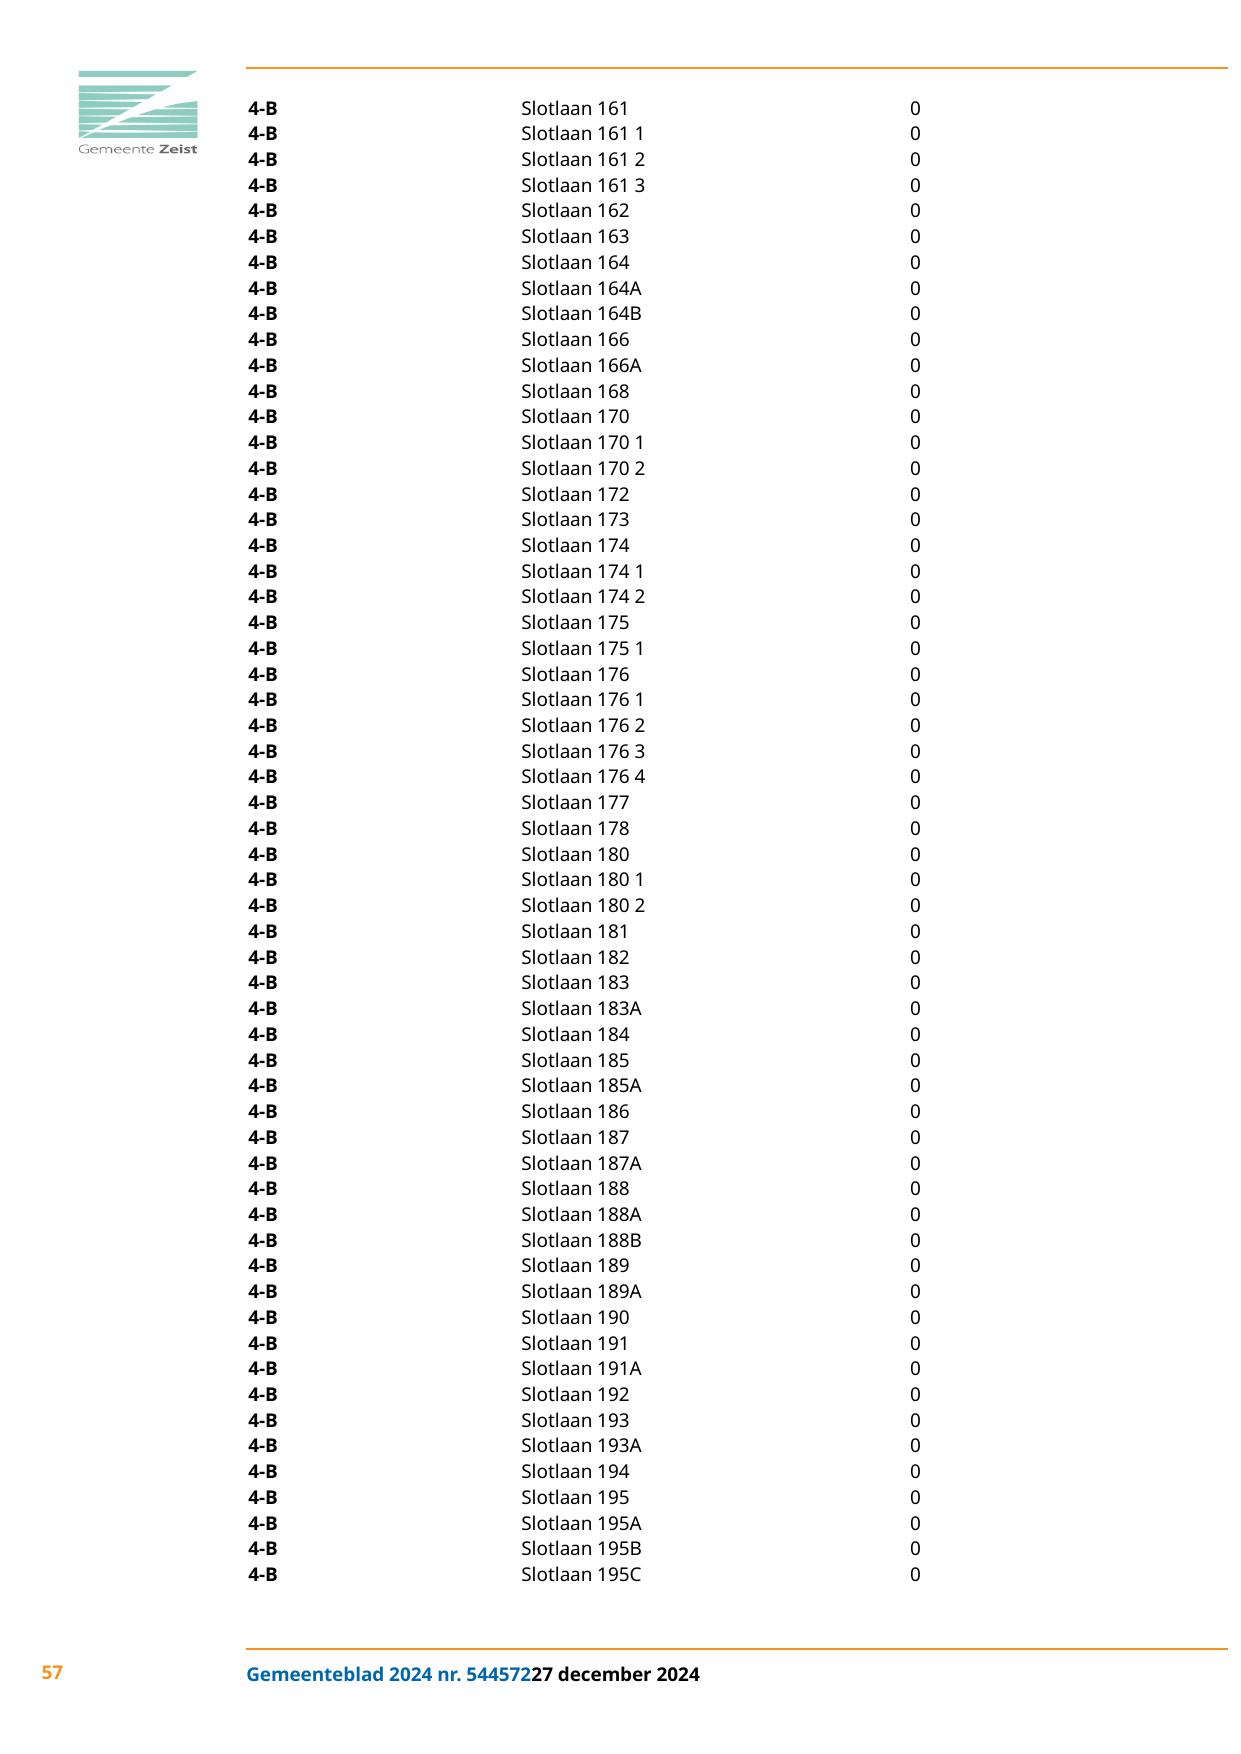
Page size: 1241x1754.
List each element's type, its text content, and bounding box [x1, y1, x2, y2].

table_cell 4-B [248, 995, 521, 1021]
table_cell Slotlaan 174 1 [521, 558, 910, 584]
table_cell Slotlaan 170 2 [521, 455, 910, 481]
table_cell 4-B [248, 815, 521, 841]
table_cell 0 [910, 1253, 1152, 1278]
table_cell 0 [910, 1124, 1152, 1150]
table_cell 4-B [248, 841, 521, 867]
table_cell 0 [910, 867, 1152, 892]
table_cell 4-B [248, 1381, 521, 1407]
table_cell 4-B [248, 1459, 521, 1484]
table_cell 0 [910, 1381, 1152, 1407]
table_cell Slotlaan 180 [521, 841, 910, 867]
table_cell Slotlaan 166 [521, 326, 910, 352]
table_cell 4-B [248, 275, 521, 301]
table_cell 0 [910, 532, 1152, 558]
table_cell 0 [910, 404, 1152, 429]
table_cell 0 [910, 1073, 1152, 1098]
table_cell 0 [910, 738, 1152, 764]
table_cell 0 [910, 1484, 1152, 1510]
table_cell Slotlaan 193A [521, 1433, 910, 1458]
table_cell Slotlaan 187 [521, 1124, 910, 1150]
table_cell Slotlaan 170 [521, 404, 910, 429]
table_cell 0 [910, 378, 1152, 403]
table_cell 4-B [248, 121, 521, 146]
table_cell 0 [910, 970, 1152, 995]
table_cell 0 [910, 1278, 1152, 1304]
table_cell 4-B [248, 1433, 521, 1458]
table_cell 0 [910, 1561, 1152, 1587]
table_cell 4-B [248, 1561, 521, 1587]
table_cell Slotlaan 195 [521, 1484, 910, 1510]
table_cell 4-B [248, 404, 521, 429]
table_cell 4-B [248, 764, 521, 789]
table_cell 4-B [248, 712, 521, 738]
table_cell 4-B [248, 455, 521, 481]
table_cell Slotlaan 161 [521, 95, 910, 121]
table_cell 4-B [248, 1201, 521, 1227]
table_cell Slotlaan 164 [521, 249, 910, 275]
table_cell Slotlaan 174 [521, 532, 910, 558]
picture [41, 47, 231, 172]
table_cell Slotlaan 164A [521, 275, 910, 301]
table_cell Slotlaan 182 [521, 944, 910, 969]
table_cell 0 [910, 326, 1152, 352]
table_cell 4-B [248, 378, 521, 403]
table_cell 4-B [248, 893, 521, 918]
table_cell Slotlaan 195C [521, 1561, 910, 1587]
table_cell Slotlaan 185 [521, 1047, 910, 1072]
table_cell 4-B [248, 584, 521, 609]
table_cell 0 [910, 481, 1152, 506]
table_cell 4-B [248, 1304, 521, 1330]
table_cell 0 [910, 1304, 1152, 1330]
table_cell 4-B [248, 1330, 521, 1356]
table_cell 4-B [248, 970, 521, 995]
table_cell 0 [910, 455, 1152, 481]
table_cell 0 [910, 1098, 1152, 1124]
table_cell Slotlaan 191 [521, 1330, 910, 1356]
table_cell Slotlaan 188B [521, 1227, 910, 1253]
table_cell 4-B [248, 635, 521, 661]
table_cell 0 [910, 506, 1152, 532]
table_cell Slotlaan 161 3 [521, 172, 910, 198]
table_cell Slotlaan 188A [521, 1201, 910, 1227]
table_cell 0 [910, 661, 1152, 687]
table_cell 0 [910, 558, 1152, 584]
table_cell 4-B [248, 224, 521, 249]
table_cell 4-B [248, 1484, 521, 1510]
table_cell 0 [910, 1459, 1152, 1484]
table_cell 4-B [248, 918, 521, 944]
table_cell 0 [910, 815, 1152, 841]
table_cell 0 [910, 1227, 1152, 1253]
table_cell 0 [910, 301, 1152, 326]
table_cell 0 [910, 1150, 1152, 1175]
table_cell 0 [910, 687, 1152, 712]
table_cell Slotlaan 176 [521, 661, 910, 687]
table_cell Slotlaan 163 [521, 224, 910, 249]
table_cell 4-B [248, 352, 521, 378]
table_cell Slotlaan 183 [521, 970, 910, 995]
table_cell 4-B [248, 1536, 521, 1561]
table_cell Slotlaan 195A [521, 1510, 910, 1536]
table_cell 4-B [248, 429, 521, 455]
table_cell 0 [910, 893, 1152, 918]
table_cell 0 [910, 429, 1152, 455]
table_cell 4-B [248, 1253, 521, 1278]
table_cell 0 [910, 790, 1152, 815]
table_cell Slotlaan 172 [521, 481, 910, 506]
table_cell 0 [910, 1407, 1152, 1433]
table_cell 4-B [248, 944, 521, 969]
table_cell 0 [910, 1175, 1152, 1201]
table_cell 4-B [248, 558, 521, 584]
table_cell 4-B [248, 301, 521, 326]
table_cell Slotlaan 195B [521, 1536, 910, 1561]
table_cell 4-B [248, 249, 521, 275]
table_cell Slotlaan 161 1 [521, 121, 910, 146]
table_cell Slotlaan 185A [521, 1073, 910, 1098]
table_cell Slotlaan 173 [521, 506, 910, 532]
table_cell 0 [910, 841, 1152, 867]
table_cell Slotlaan 162 [521, 198, 910, 223]
table_cell 0 [910, 995, 1152, 1021]
table_cell Slotlaan 183A [521, 995, 910, 1021]
table_cell Slotlaan 164B [521, 301, 910, 326]
table_cell 4-B [248, 506, 521, 532]
table_cell 4-B [248, 867, 521, 892]
table_cell 4-B [248, 1407, 521, 1433]
table_cell Slotlaan 191A [521, 1356, 910, 1381]
table_cell 4-B [248, 1047, 521, 1072]
table_cell 4-B [248, 1175, 521, 1201]
table_cell Slotlaan 168 [521, 378, 910, 403]
table_cell Slotlaan 178 [521, 815, 910, 841]
table_cell 4-B [248, 1150, 521, 1175]
table_cell Slotlaan 174 2 [521, 584, 910, 609]
table_cell 0 [910, 712, 1152, 738]
table_cell Slotlaan 176 1 [521, 687, 910, 712]
table_cell 4-B [248, 172, 521, 198]
table_cell 4-B [248, 198, 521, 223]
table_cell 0 [910, 944, 1152, 969]
table_cell 0 [910, 1047, 1152, 1072]
table_cell 0 [910, 275, 1152, 301]
table_cell 4-B [248, 532, 521, 558]
table_cell Slotlaan 176 4 [521, 764, 910, 789]
table_cell 0 [910, 1356, 1152, 1381]
table_cell 0 [910, 249, 1152, 275]
table_cell Slotlaan 189A [521, 1278, 910, 1304]
table_cell 4-B [248, 1510, 521, 1536]
table_cell Slotlaan 180 1 [521, 867, 910, 892]
table_cell Slotlaan 176 3 [521, 738, 910, 764]
table_cell Slotlaan 166A [521, 352, 910, 378]
table_cell Slotlaan 184 [521, 1021, 910, 1047]
table_cell Slotlaan 188 [521, 1175, 910, 1201]
table_cell 0 [910, 224, 1152, 249]
table_cell 4-B [248, 1098, 521, 1124]
table_cell 4-B [248, 687, 521, 712]
table_cell 4-B [248, 790, 521, 815]
table_cell 4-B [248, 738, 521, 764]
table_cell 0 [910, 1433, 1152, 1458]
table_cell Slotlaan 180 2 [521, 893, 910, 918]
table_cell 0 [910, 764, 1152, 789]
table_cell Slotlaan 193 [521, 1407, 910, 1433]
table_cell 0 [910, 1201, 1152, 1227]
table_cell 0 [910, 635, 1152, 661]
table_cell 0 [910, 352, 1152, 378]
table_cell Slotlaan 175 [521, 609, 910, 635]
table_cell Slotlaan 187A [521, 1150, 910, 1175]
table_cell Slotlaan 194 [521, 1459, 910, 1484]
table_cell 0 [910, 172, 1152, 198]
table_cell Slotlaan 175 1 [521, 635, 910, 661]
table_cell 0 [910, 918, 1152, 944]
table_cell Slotlaan 190 [521, 1304, 910, 1330]
table_cell 4-B [248, 661, 521, 687]
table_cell Slotlaan 181 [521, 918, 910, 944]
table_cell 4-B [248, 95, 521, 121]
table_cell 0 [910, 584, 1152, 609]
table_cell Slotlaan 170 1 [521, 429, 910, 455]
table_cell 0 [910, 1536, 1152, 1561]
table_cell 4-B [248, 481, 521, 506]
table_cell 0 [910, 121, 1152, 146]
table_cell 0 [910, 1510, 1152, 1536]
table_cell Slotlaan 177 [521, 790, 910, 815]
table_cell 0 [910, 1021, 1152, 1047]
table_cell 0 [910, 95, 1152, 121]
table_cell Slotlaan 161 2 [521, 146, 910, 172]
table_cell 0 [910, 1330, 1152, 1356]
table_cell 4-B [248, 1356, 521, 1381]
table_cell 4-B [248, 1073, 521, 1098]
table_cell 4-B [248, 1021, 521, 1047]
table_cell 4-B [248, 326, 521, 352]
table_cell 4-B [248, 146, 521, 172]
table_cell 4-B [248, 609, 521, 635]
table_cell 4-B [248, 1278, 521, 1304]
table_cell 0 [910, 609, 1152, 635]
table_cell Slotlaan 192 [521, 1381, 910, 1407]
table_cell Slotlaan 176 2 [521, 712, 910, 738]
table_cell Slotlaan 186 [521, 1098, 910, 1124]
table_cell 4-B [248, 1227, 521, 1253]
table_cell 0 [910, 198, 1152, 223]
table_cell 4-B [248, 1124, 521, 1150]
table_cell 0 [910, 146, 1152, 172]
table_cell Slotlaan 189 [521, 1253, 910, 1278]
